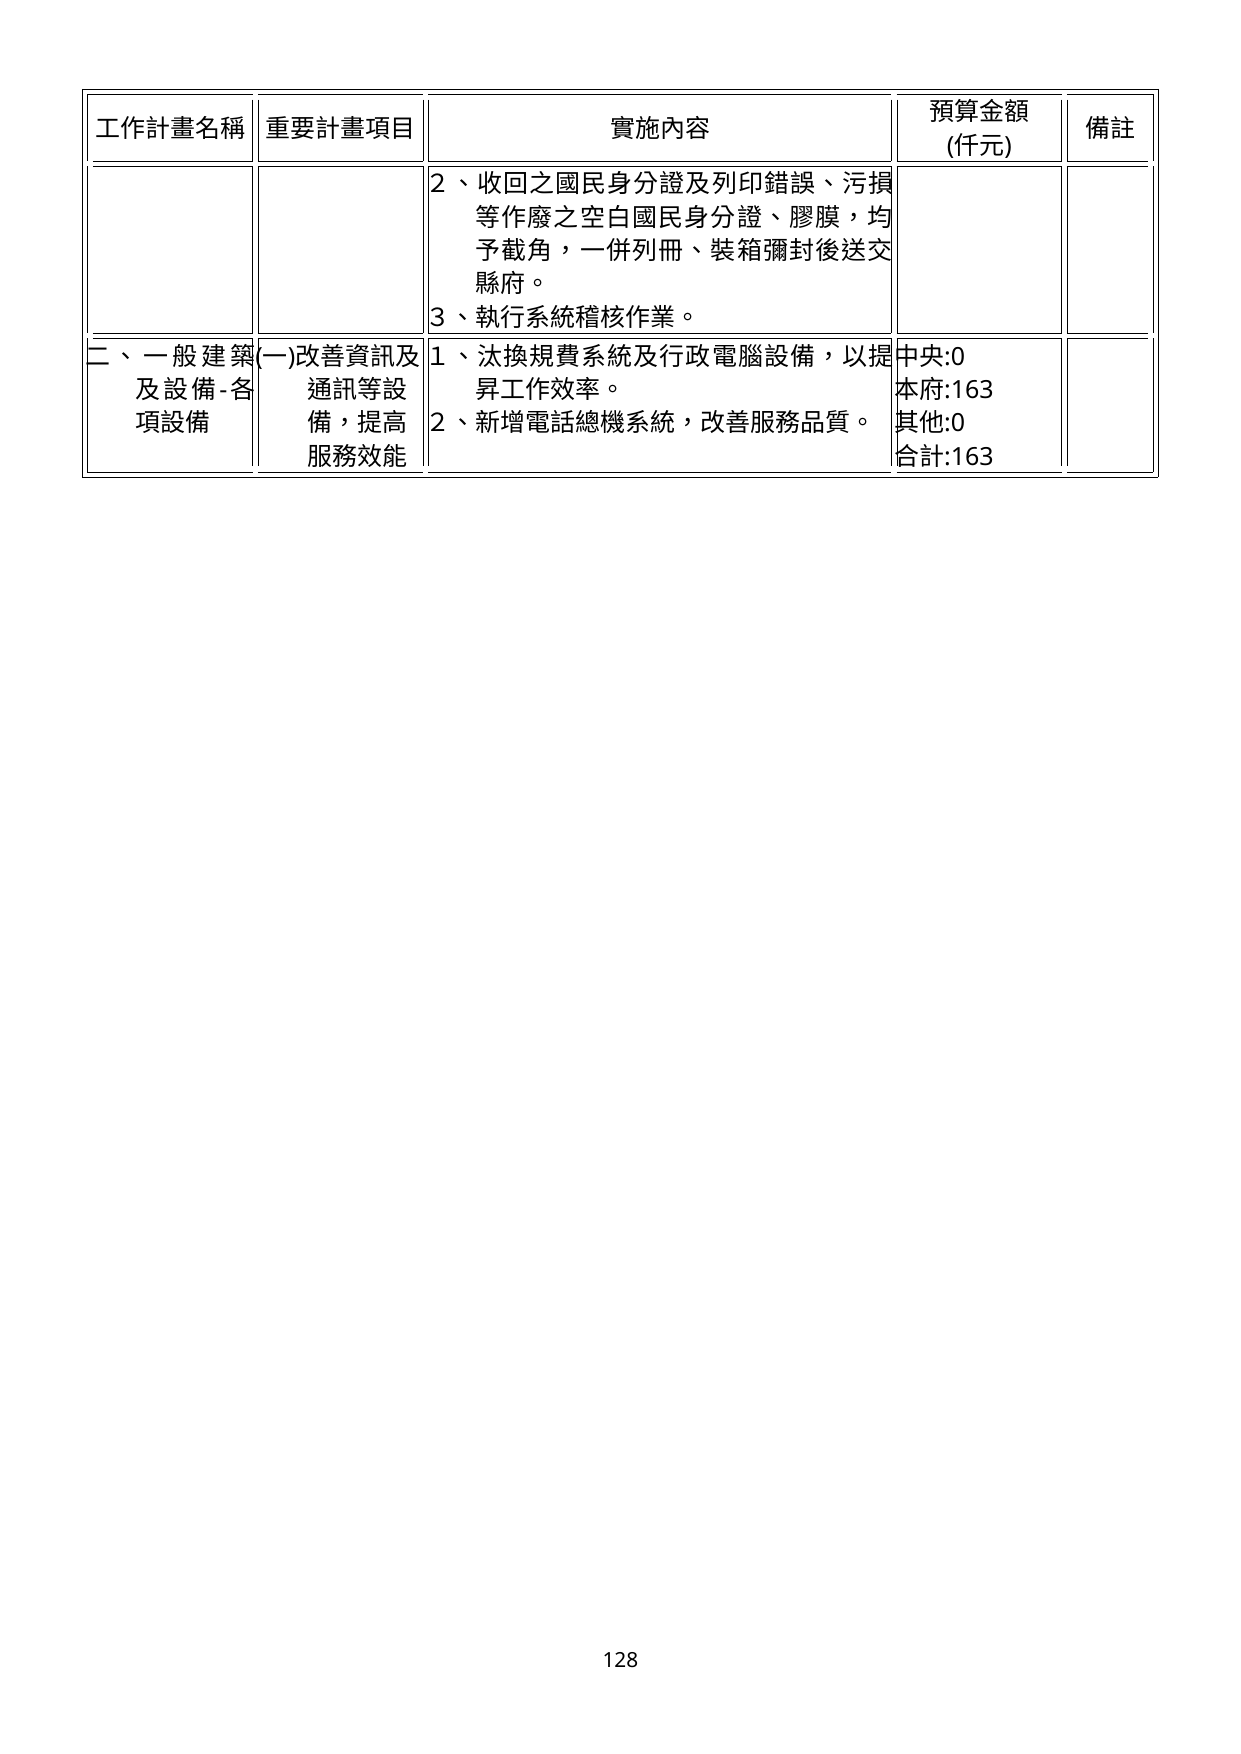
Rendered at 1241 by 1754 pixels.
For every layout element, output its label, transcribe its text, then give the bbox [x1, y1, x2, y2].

table_header 備註 [1064, 90, 1156, 161]
table_cell [1064, 333, 1156, 472]
table_cell [898, 167, 1061, 333]
table_header 預算金額 (仟元) [894, 90, 1064, 161]
table_header 重要計畫項目 [255, 90, 425, 161]
table_cell [894, 161, 1064, 333]
table_header 實施內容 [425, 90, 894, 161]
table_cell [1064, 161, 1156, 333]
table_cell ２、收回之國民身分證及列印錯誤、污損等作廢之空白國民身分證、膠膜，均予截角，一併列冊、裝箱彌封後送交縣府。 ３、執行系統稽核作業。 [425, 161, 894, 333]
table_cell [255, 161, 425, 333]
table_cell [85, 161, 255, 333]
table_header 工作計畫名稱 [85, 90, 255, 161]
table_cell 中央:0 本府:163 其他:0 合計:163 [894, 333, 1064, 472]
table_cell (一)改善資訊及通訊等設備，提高服務效能 [255, 333, 425, 472]
table_cell １、汰換規費系統及行政電腦設備，以提昇工作效率。 ２、新增電話總機系統，改善服務品質。 [425, 333, 894, 472]
table_cell 二、一般建築及設備-各項設備 [85, 333, 255, 472]
